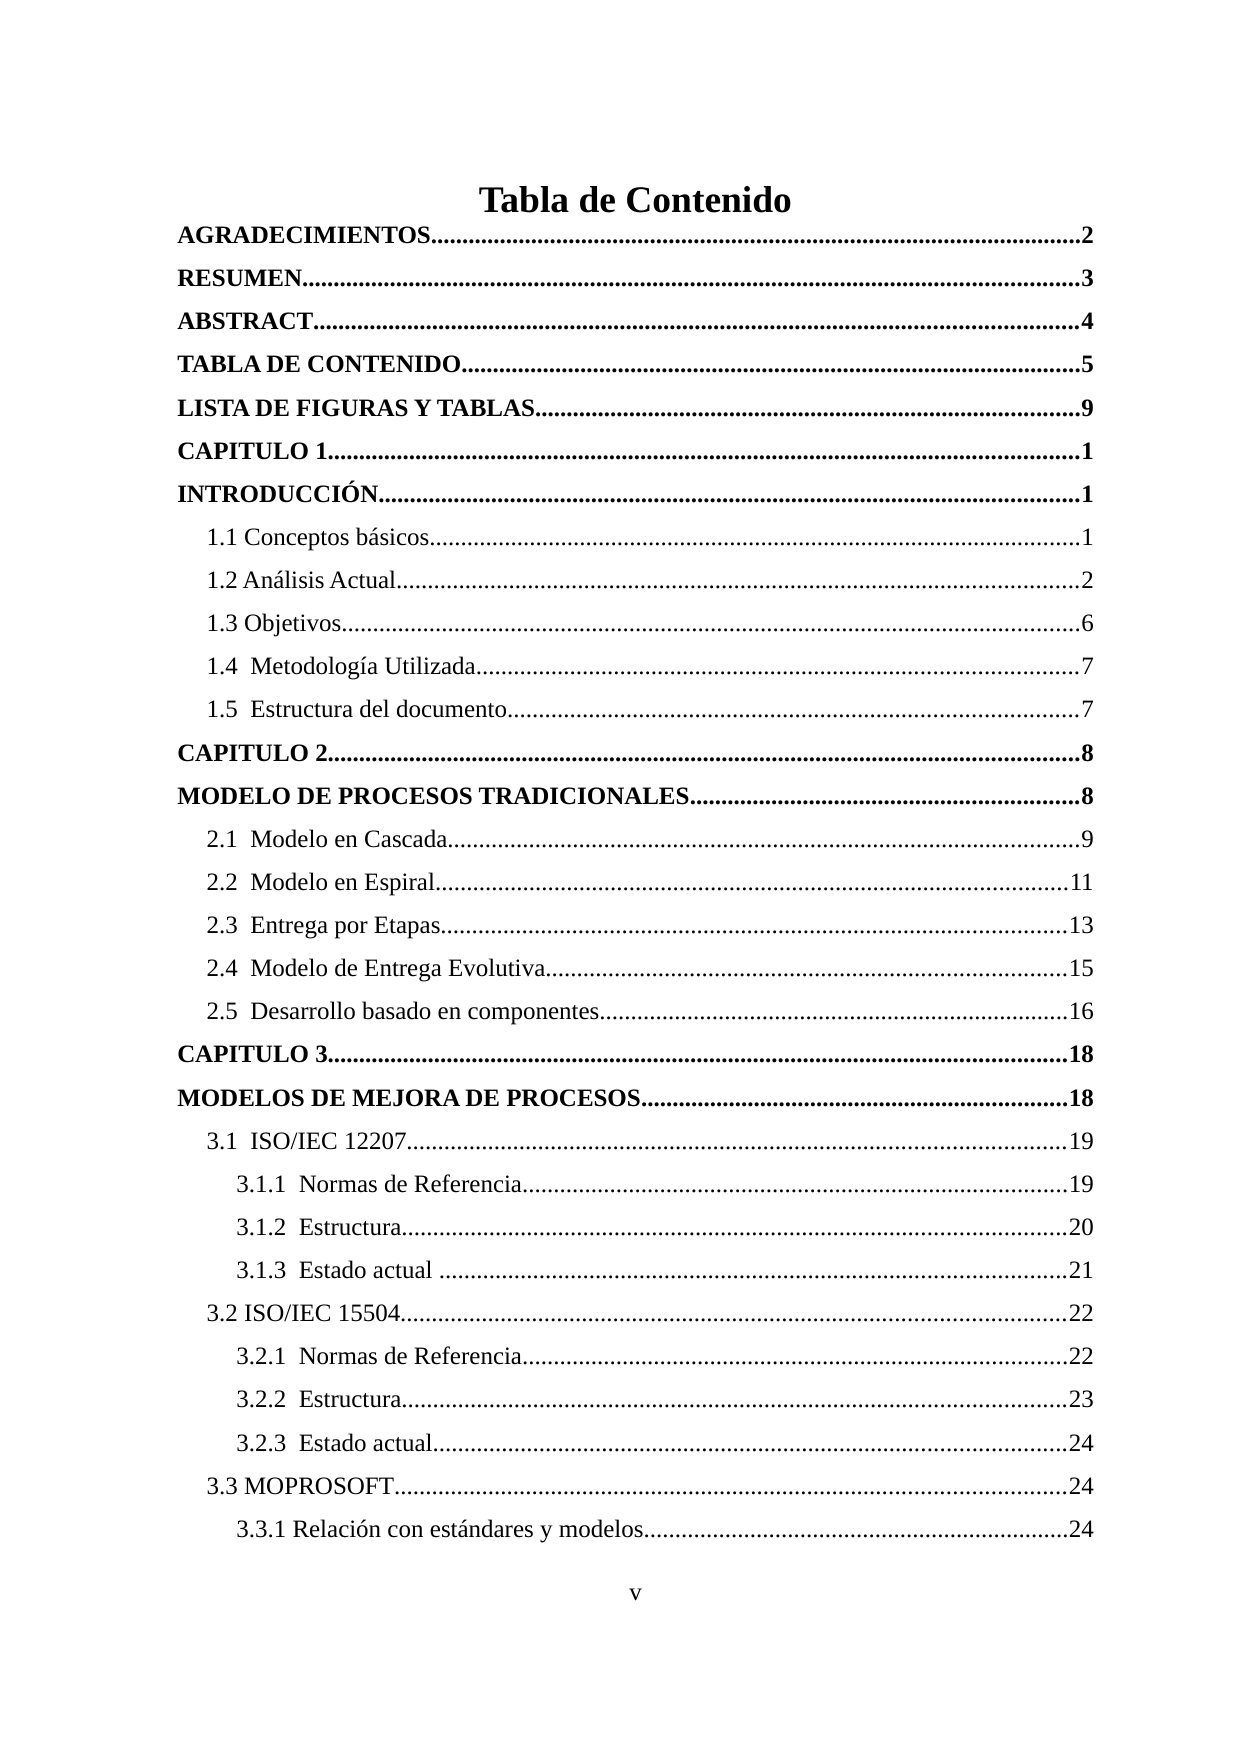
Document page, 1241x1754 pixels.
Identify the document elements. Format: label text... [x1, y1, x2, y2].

title Tabla de Contenido [177, 177, 1093, 220]
text 3.3 MOPROSOFT 24 [206, 1471, 1093, 1499]
text 2.1 Modelo en Cascada 9 [206, 824, 1093, 853]
text 1.1 Conceptos básicos 1 [206, 522, 1093, 551]
text Resumen 3 [177, 263, 1093, 292]
text 3.2.1 Normas de Referencia 22 [236, 1341, 1093, 1370]
text 2.5 Desarrollo basado en componentes. 16 [206, 996, 1093, 1025]
text 2.4 Modelo de Entrega Evolutiva 15 [206, 953, 1093, 982]
text Modelo de procesos tradicionales 8 [177, 781, 1093, 809]
text 3.2.2 Estructura 23 [236, 1384, 1093, 1413]
text Capitulo 3 18 [177, 1039, 1093, 1068]
text 3.1.3 Estado actual 21 [236, 1255, 1093, 1284]
text Capitulo 1 1 [177, 436, 1093, 464]
text 2.3 Entrega por Etapas 13 [206, 910, 1093, 939]
text 3.1.2 Estructura 20 [236, 1212, 1093, 1241]
text 1.2 Análisis Actual 2 [206, 565, 1093, 594]
text 3.3.1 Relación con estándares y modelos 24 [236, 1514, 1093, 1543]
text 1.5 Estructura del documento 7 [206, 694, 1093, 723]
text 3.2.3 Estado actual 24 [236, 1428, 1093, 1456]
text Tabla de Contenido 5 [177, 349, 1093, 378]
text 3.1 ISO/IEC 12207 19 [206, 1126, 1093, 1154]
text 1.3 Objetivos 6 [206, 608, 1093, 637]
text 3.1.1 Normas de Referencia 19 [236, 1169, 1093, 1198]
text Capitulo 2 8 [177, 738, 1093, 766]
text Lista de Figuras y Tablas 9 [177, 393, 1093, 421]
text Introducción 1 [177, 479, 1093, 508]
text 1.4 Metodología Utilizada 7 [206, 651, 1093, 680]
text 2.2 Modelo en Espiral 11 [206, 867, 1093, 896]
text Abstract 4 [177, 306, 1093, 335]
text Agradecimientos 2 [177, 220, 1093, 249]
text 3.2 ISO/IEC 15504 22 [206, 1298, 1093, 1327]
text Modelos de mejora de procesos 18 [177, 1083, 1093, 1111]
